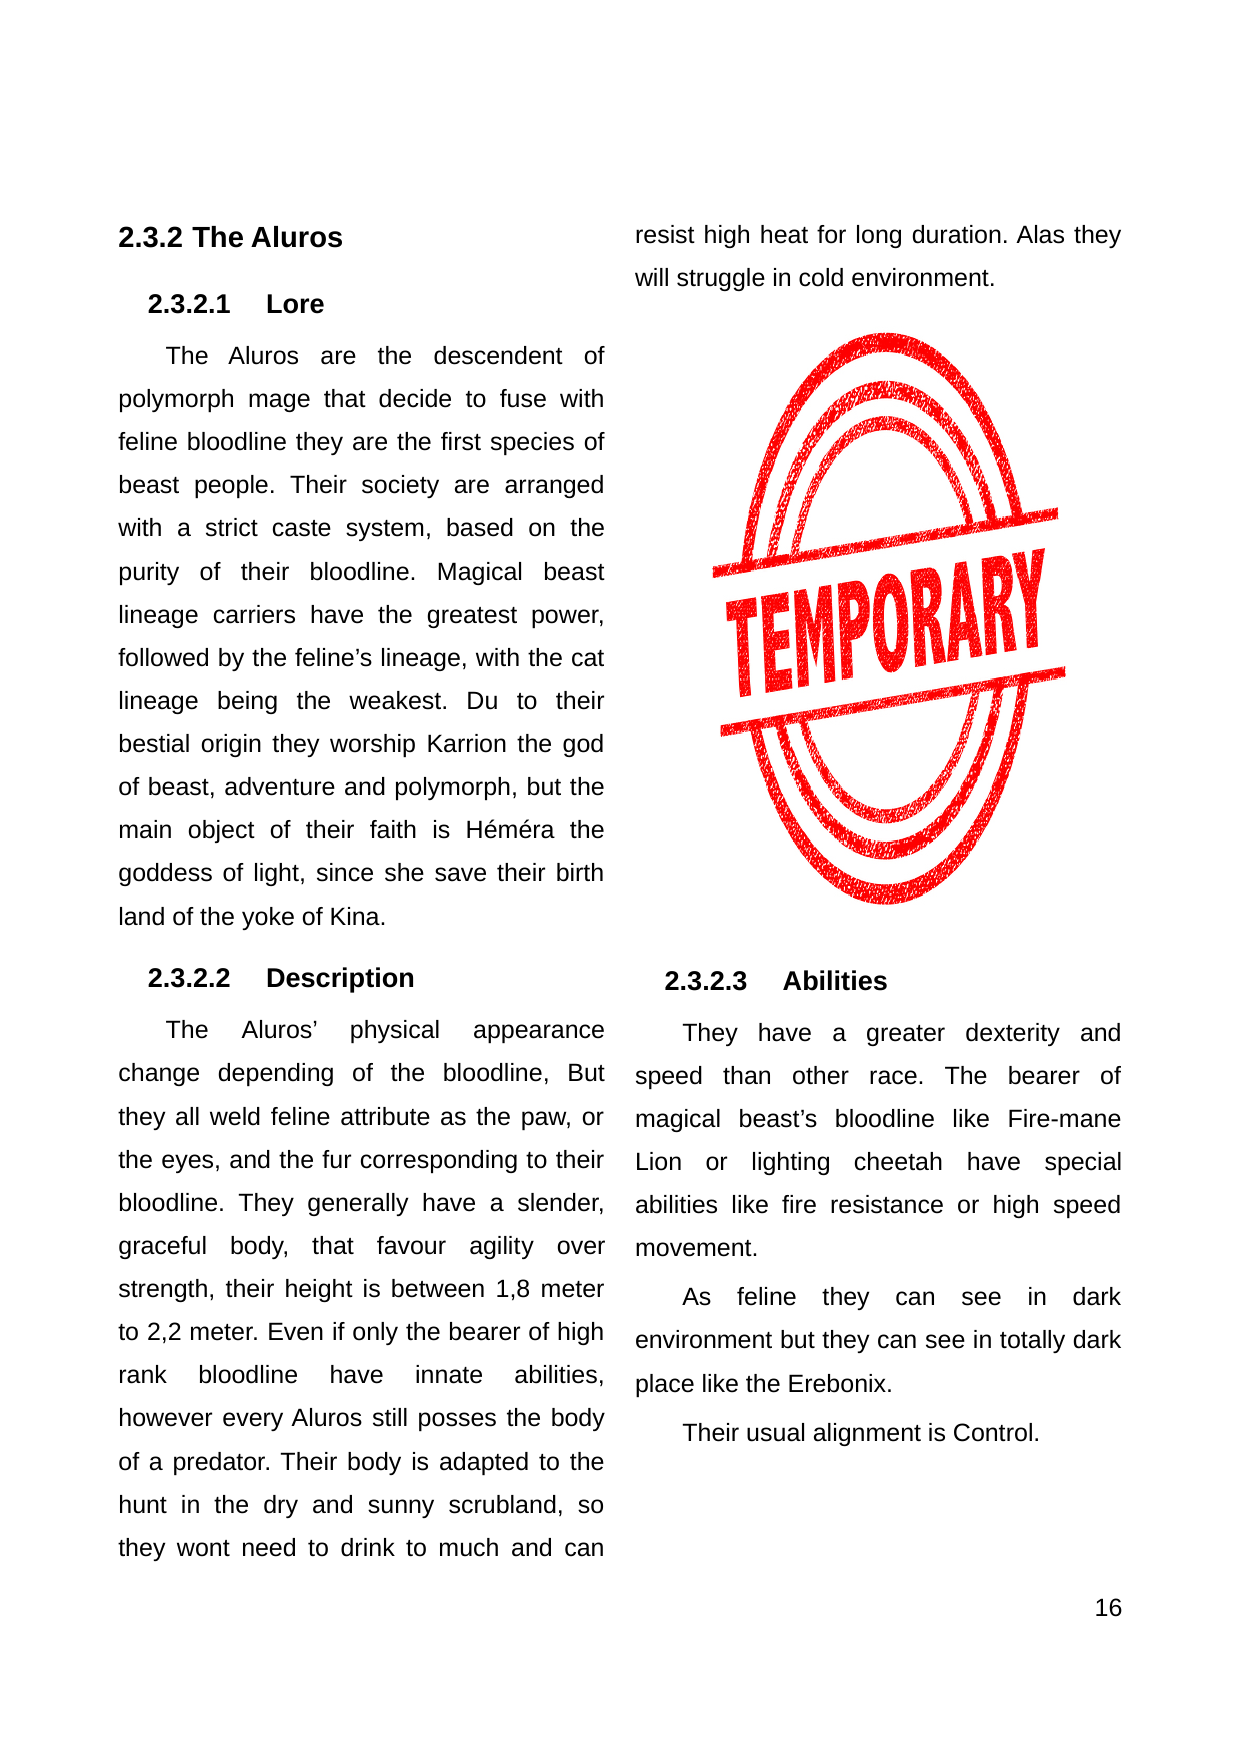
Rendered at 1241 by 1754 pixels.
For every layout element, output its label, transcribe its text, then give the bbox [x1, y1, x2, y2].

text They have a greater dexterity and speed than other race. The bearer of magical beast’s bloodline like Fire-mane Lion or lighting cheetah have special abilities like fire resistance or high speed movement. [635, 1018, 1122, 1262]
subtitle The Aluros [118, 220, 605, 254]
text resist high heat for long duration. Alas they will struggle in cold environment. [635, 220, 1122, 292]
subtitle Description [118, 962, 605, 994]
picture [643, 302, 1115, 950]
text The Aluros’ physical appearance change depending of the bloodline, But they all weld feline attribute as the paw, or the eyes, and the fur corresponding to their bloodline. They generally have a slender, graceful body, that favour agility over strength, their height is between 1,8 meter to 2,2 meter. Even if only the bearer of high rank bloodline have innate abilities, however every Aluros still posses the body of a predator. Their body is adapted to the hunt in the dry and sunny scrubland, so they wont need to drink to much and can [118, 1015, 605, 1561]
subtitle Lore [118, 288, 605, 319]
text As feline they can see in dark environment but they can see in totally dark place like the Erebonix. [635, 1282, 1122, 1397]
text Their usual alignment is Control. [635, 1418, 1122, 1446]
subtitle Abilities [635, 950, 1122, 996]
text The Aluros are the descendent of polymorph mage that decide to fuse with feline bloodline they are the first species of beast people. Their society are arranged with a strict caste system, based on the purity of their bloodline. Magical beast lineage carriers have the greatest power, followed by the feline’s lineage, with the cat lineage being the weakest. Du to their bestial origin they worship Karrion the god of beast, adventure and polymorph, but the main object of their faith is Héméra the goddess of light, since she save their birth land of the yoke of Kina. [118, 341, 605, 930]
